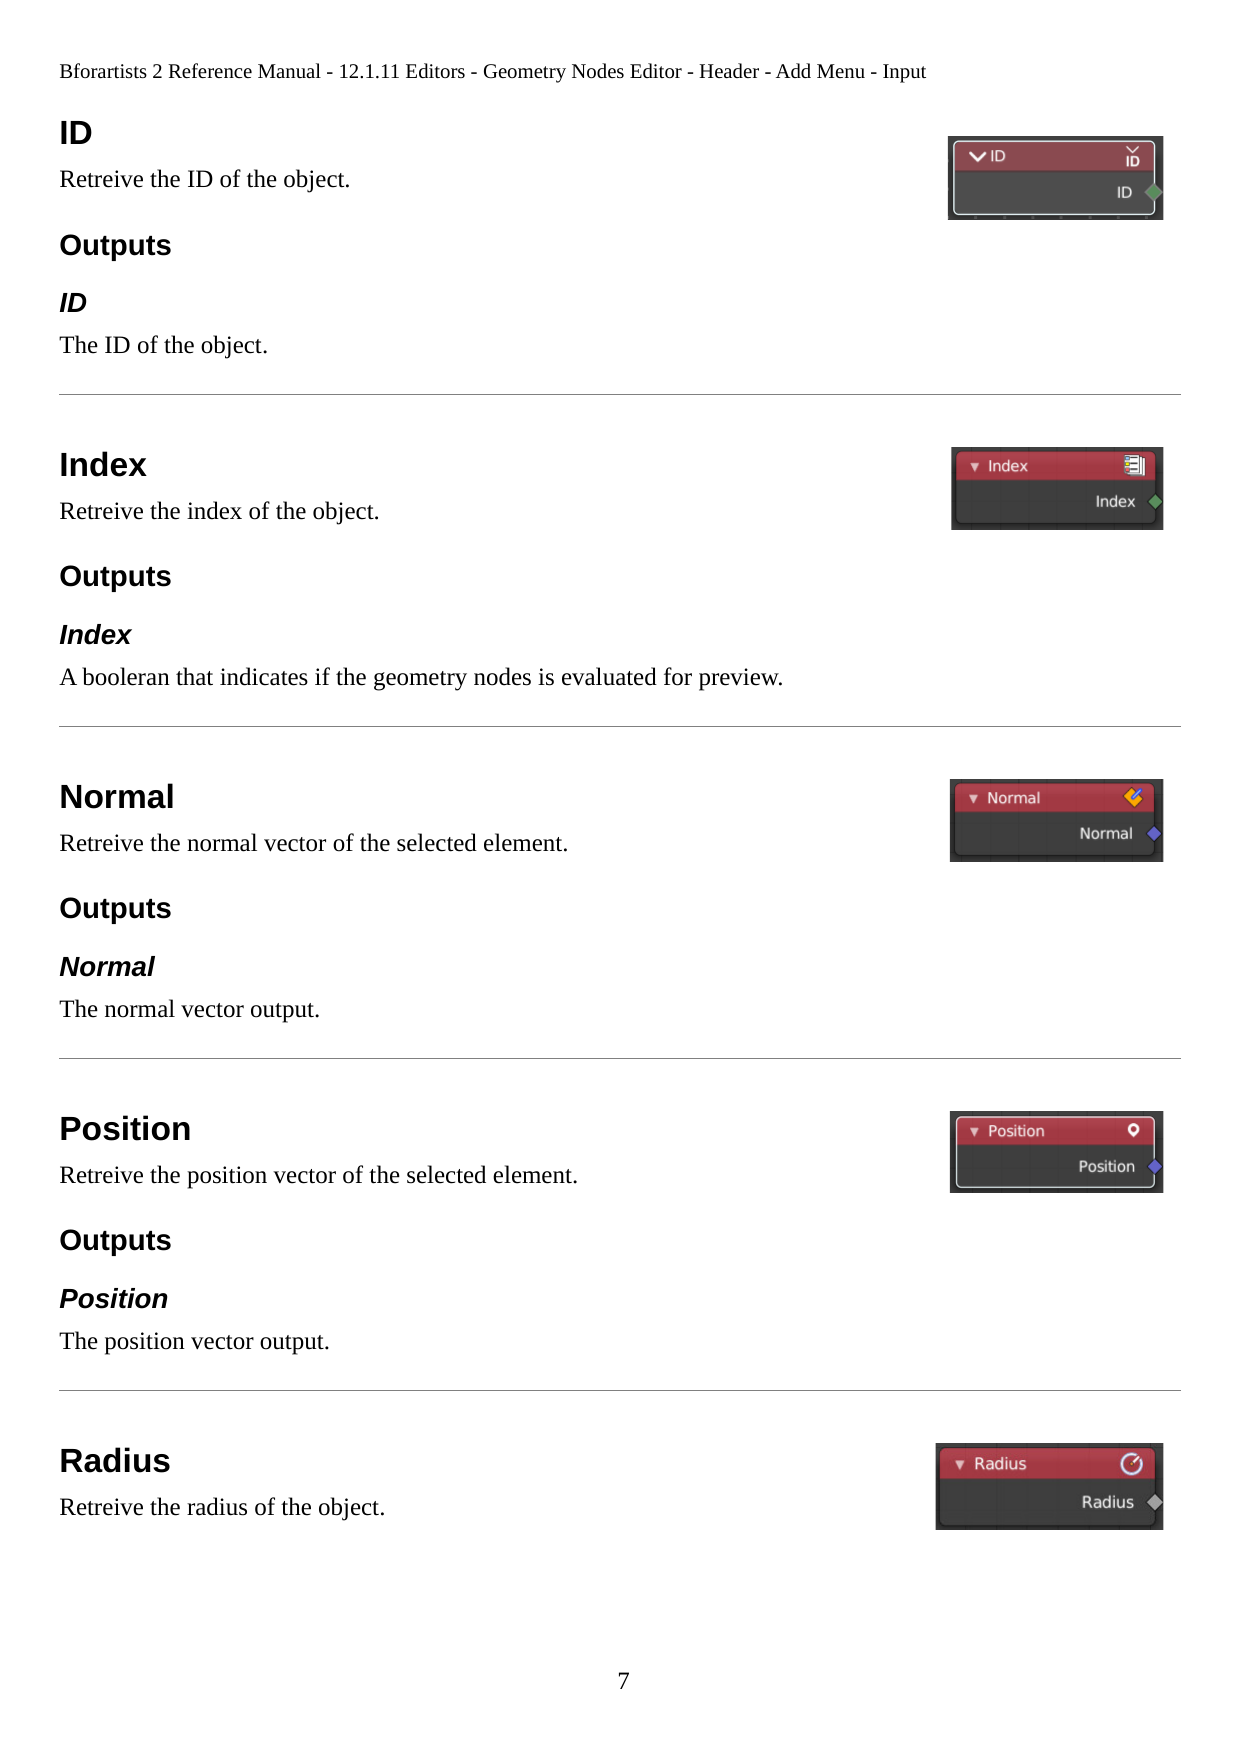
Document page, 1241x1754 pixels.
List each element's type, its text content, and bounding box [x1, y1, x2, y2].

picture [951, 447, 1164, 530]
subtitle Index [59, 618, 1181, 650]
picture [949, 1111, 1164, 1193]
subtitle Radius [59, 1441, 1181, 1479]
subtitle Outputs [59, 559, 1181, 593]
subtitle ID [59, 113, 1181, 151]
picture [949, 779, 1164, 862]
text Retreive the normal vector of the selected element. [59, 828, 949, 856]
text The position vector output. [59, 1326, 1181, 1355]
subtitle Normal [59, 777, 1181, 815]
picture [935, 1443, 1164, 1530]
subtitle Index [59, 444, 1181, 483]
text The ID of the object. [59, 331, 1181, 359]
subtitle Outputs [59, 891, 1181, 925]
picture [947, 136, 1164, 220]
subtitle Position [59, 1282, 1181, 1314]
subtitle Normal [59, 950, 1181, 982]
text Retreive the ID of the object. [59, 164, 947, 192]
subtitle Outputs [59, 227, 1181, 261]
text Retreive the position vector of the selected element. [59, 1160, 949, 1188]
subtitle Outputs [59, 1223, 1181, 1257]
subtitle ID [59, 286, 1181, 318]
subtitle Position [59, 1108, 1181, 1147]
text The normal vector output. [59, 994, 1181, 1023]
text A booleran that indicates if the geometry nodes is evaluated for preview. [59, 662, 1181, 691]
text Retreive the index of the object. [59, 496, 951, 524]
text Retreive the radius of the object. [59, 1492, 935, 1520]
